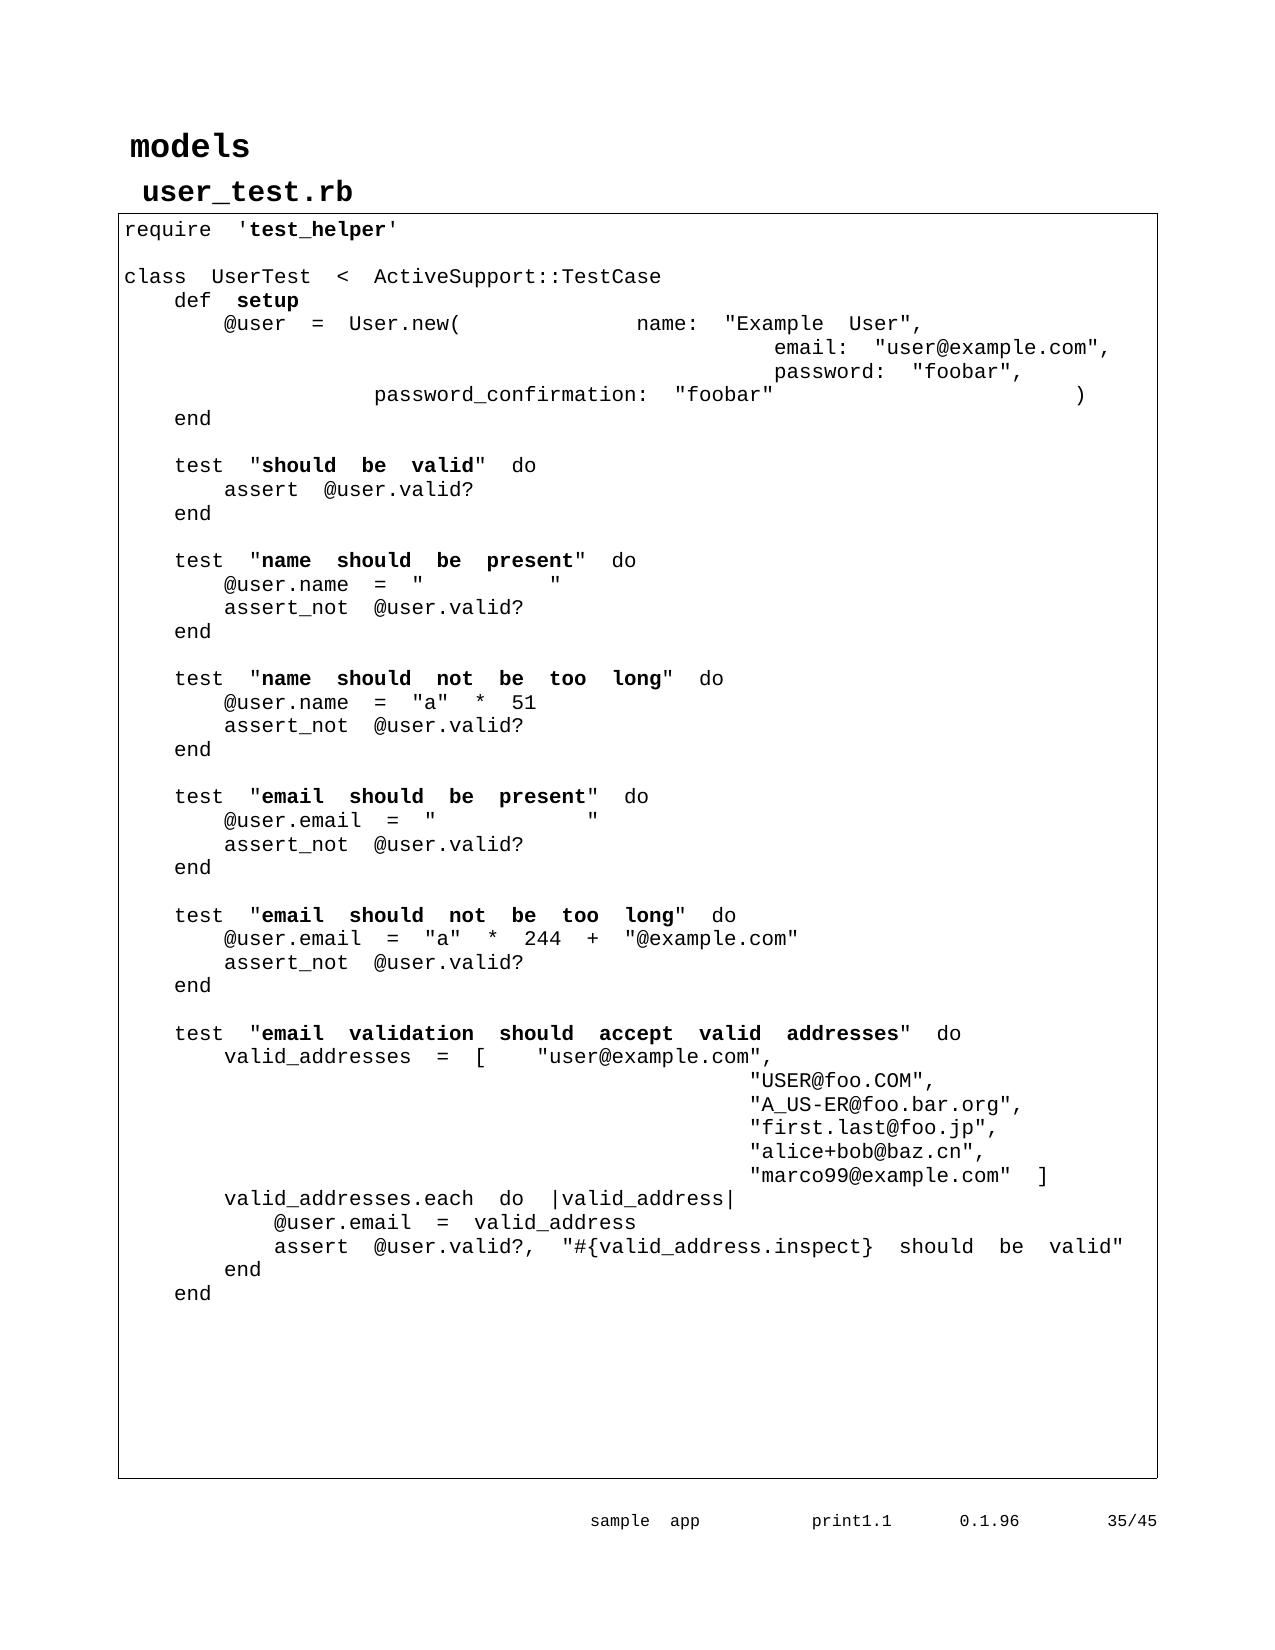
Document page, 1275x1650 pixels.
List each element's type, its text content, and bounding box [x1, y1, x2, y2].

table_header require 'test_helper' class UserTest < ActiveSupport::TestCase def setup @user = User.new( name: "Example User", email: "user@example.com", password: "foobar", password_confirmation: "foobar" ) end test "should be valid" do assert @user.valid? end test "name should be present" do @user.name = " " assert_not @user.valid? end test "name should not be too long" do @user.name = "a" * 51 assert_not @user.valid? end test "email should be present" do @user.email = " " assert_not @user.valid? end test "email should not be too long" do @user.email = "a" * 244 + "@example.com" assert_not @user.valid? end test "email validation should accept valid addresses" do valid_addresses = [ "user@example.com", "USER@foo.COM", "A_US-ER@foo.bar.org", "first.last@foo.jp", "alice+bob@baz.cn", "marco99@example.com" ] valid_addresses.each do |valid_address| @user.email = valid_address assert @user.valid?, "#{valid_address.inspect} should be valid" end end [119, 214, 1157, 1478]
subtitle user_test.rb [142, 177, 1157, 210]
subtitle models [130, 130, 1157, 168]
